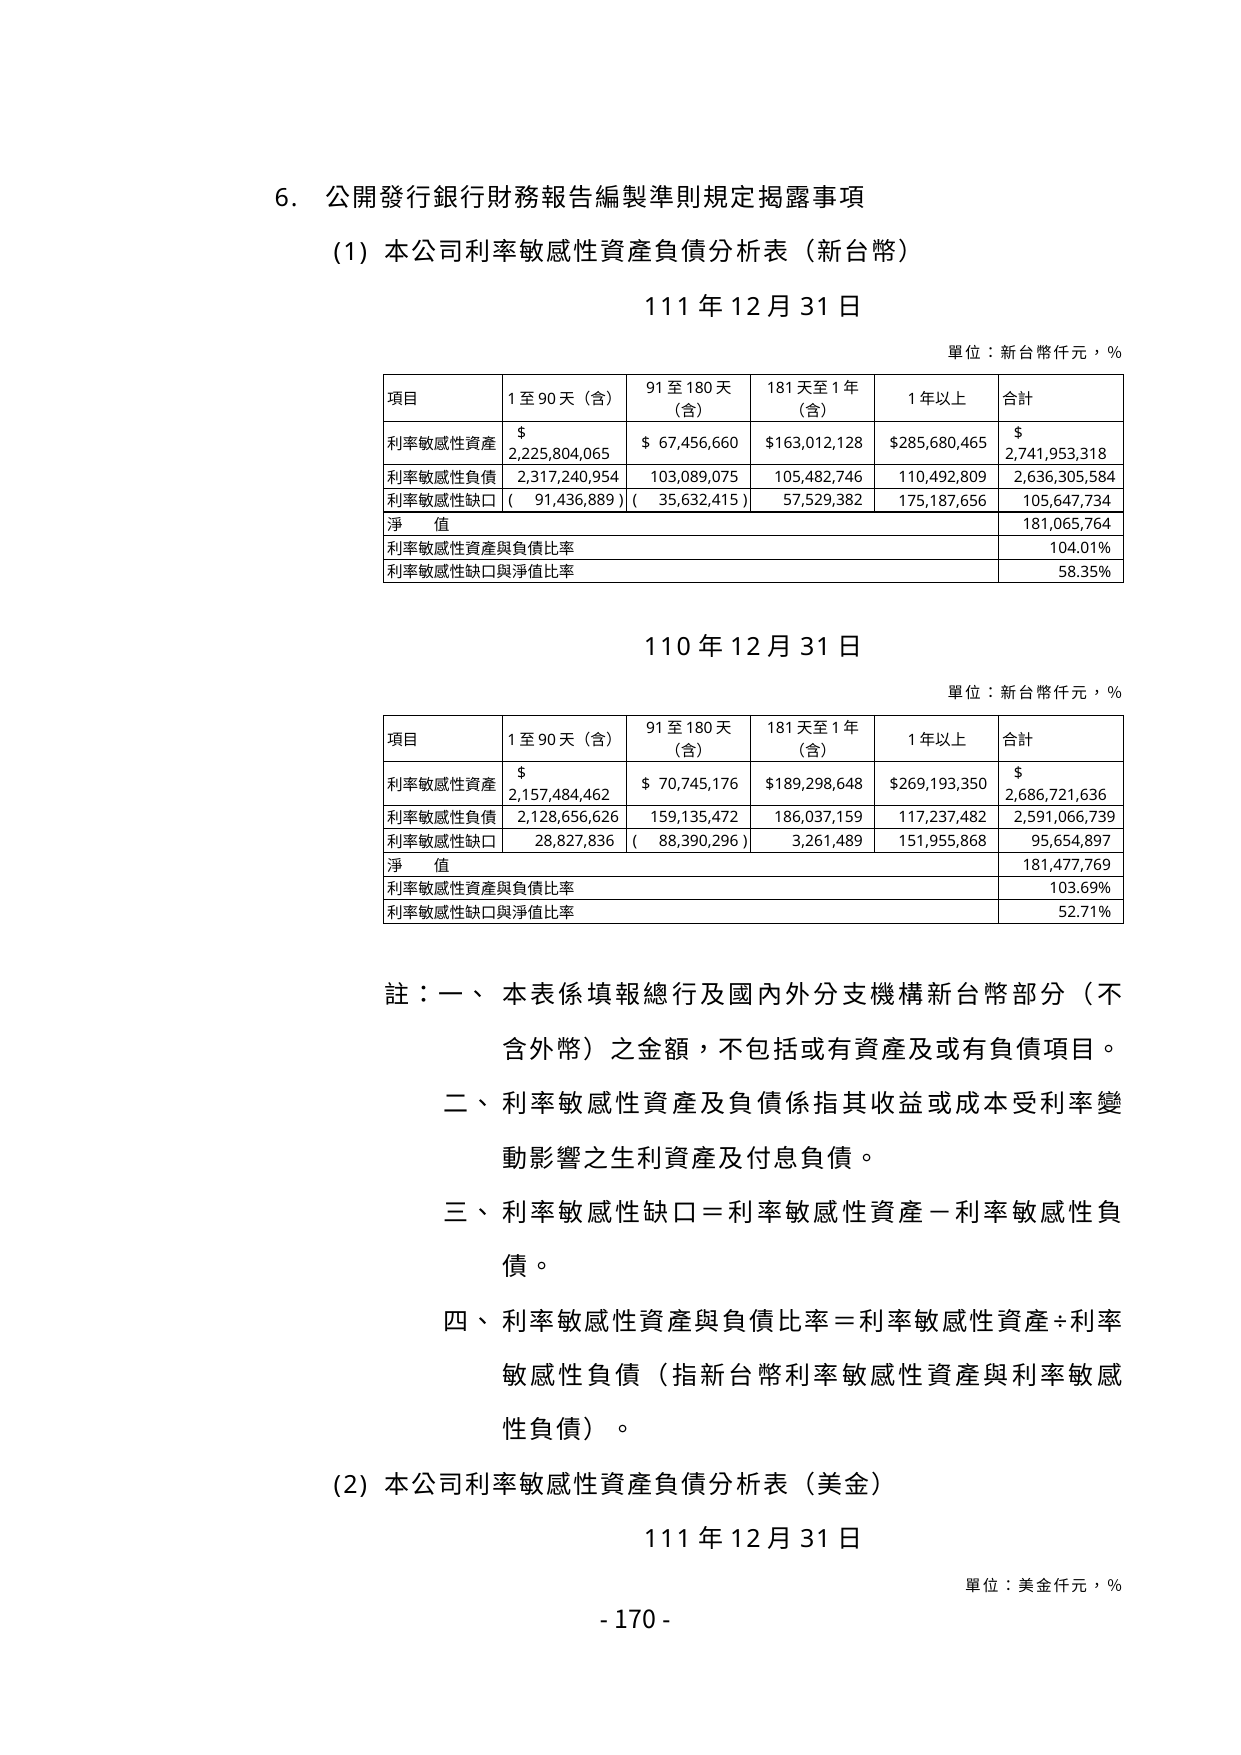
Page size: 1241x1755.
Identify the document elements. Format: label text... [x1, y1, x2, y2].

table_cell 利率敏感性負債 [384, 806, 502, 828]
table_header 181天至1年（含） [751, 716, 874, 761]
table_cell 181,065,764 [999, 513, 1123, 535]
table_cell 利率敏感性負債 [384, 465, 502, 488]
table_cell 151,955,868 [875, 829, 998, 852]
table_cell $ 67,456,660 [627, 422, 750, 464]
table_cell 利率敏感性資產 [384, 762, 502, 804]
table_cell $ 163,012,128 [751, 422, 874, 464]
table_cell 105,647,734 [999, 489, 1123, 511]
text (1) 本公司利率敏感性資產負債分析表（新台幣） [325, 232, 1122, 268]
table_cell $ 285,680,465 [875, 422, 998, 464]
table_cell 利率敏感性缺口與淨值比率 [384, 900, 998, 923]
table_cell 110,492,809 [875, 465, 998, 488]
table_cell 利率敏感性缺口與淨值比率 [384, 560, 998, 582]
table_cell 181,477,769 [999, 853, 1123, 876]
table_cell 利率敏感性缺口 [384, 829, 502, 852]
text 111年12月31日 [384, 1519, 1122, 1555]
table_cell 淨 值 [384, 853, 998, 876]
table_cell 57,529,382 [751, 489, 874, 511]
table_header 91至180天（含） [627, 375, 750, 421]
table_cell 2,636,305,584 [999, 465, 1123, 488]
table_cell 186,037,159 [751, 806, 874, 828]
table_cell 105,482,746 [751, 465, 874, 488]
table_cell 利率敏感性資產與負債比率 [384, 536, 998, 559]
table_cell 利率敏感性缺口 [384, 489, 502, 511]
text 111年12月31日 [384, 286, 1122, 322]
text (2) 本公司利率敏感性資產負債分析表（美金） [325, 1464, 1122, 1501]
table_cell $ 2,225,804,065 [503, 422, 626, 464]
text 三、 利率敏感性缺口＝利率敏感性資產－利率敏感性負債。 [443, 1192, 1122, 1283]
text 四、 利率敏感性資產與負債比率＝利率敏感性資產÷利率敏感性負債（指新台幣利率敏感性資產與利率敏感性負債）。 [443, 1301, 1122, 1446]
table_cell ( 91,436,889 ) [503, 489, 626, 511]
table_cell 2,591,066,739 [999, 806, 1123, 828]
table_cell $ 269,193,350 [875, 762, 998, 804]
text 110年12月31日 [384, 626, 1122, 663]
table_cell 淨 值 [384, 513, 998, 535]
table_cell $ 2,741,953,318 [999, 422, 1123, 464]
table_header 1年以上 [875, 375, 998, 421]
table_cell 103.69% [999, 877, 1123, 899]
table_cell 利率敏感性資產與負債比率 [384, 877, 998, 899]
table_cell $ 2,686,721,636 [999, 762, 1123, 804]
table_header 合計 [999, 375, 1123, 421]
table_cell 52.71% [999, 900, 1123, 923]
table_cell $ 70,745,176 [627, 762, 750, 804]
table_cell ( 88,390,296 ) [627, 829, 750, 852]
text 單位：新台幣仟元，％ [148, 681, 1122, 703]
table_header 項目 [384, 375, 502, 421]
table_header 1年以上 [875, 716, 998, 761]
table_cell 58.35% [999, 560, 1123, 582]
table_cell 175,187,656 [875, 489, 998, 511]
table_header 1至90天（含） [503, 375, 626, 421]
table_cell $ 2,157,484,462 [503, 762, 626, 804]
table_header 91至180天（含） [627, 716, 750, 761]
table_cell 2,317,240,954 [503, 465, 626, 488]
text 6. 公開發行銀行財務報告編製準則規定揭露事項 [266, 177, 1122, 213]
table_cell 103,089,075 [627, 465, 750, 488]
table_cell 利率敏感性資產 [384, 422, 502, 464]
text 單位：美金仟元，％ [148, 1573, 1122, 1596]
text 單位：新台幣仟元，％ [148, 340, 1122, 363]
table_header 項目 [384, 716, 502, 761]
text 二、 利率敏感性資產及負債係指其收益或成本受利率變動影響之生利資產及付息負債。 [443, 1084, 1122, 1174]
table_cell 95,654,897 [999, 829, 1123, 852]
table_header 合計 [999, 716, 1123, 761]
table_cell 2,128,656,626 [503, 806, 626, 828]
table_cell 3,261,489 [751, 829, 874, 852]
table_cell ( 35,632,415 ) [627, 489, 750, 511]
text 註：一、 本表係填報總行及國內外分支機構新台幣部分（不含外幣）之金額，不包括或有資產及或有負債項目。 [384, 975, 1122, 1066]
table_header 181天至1年（含） [751, 375, 874, 421]
table_cell 159,135,472 [627, 806, 750, 828]
table_cell 28,827,836 [503, 829, 626, 852]
table_cell 104.01% [999, 536, 1123, 559]
table_cell $ 189,298,648 [751, 762, 874, 804]
table_header 1至90天（含） [503, 716, 626, 761]
table_cell 117,237,482 [875, 806, 998, 828]
